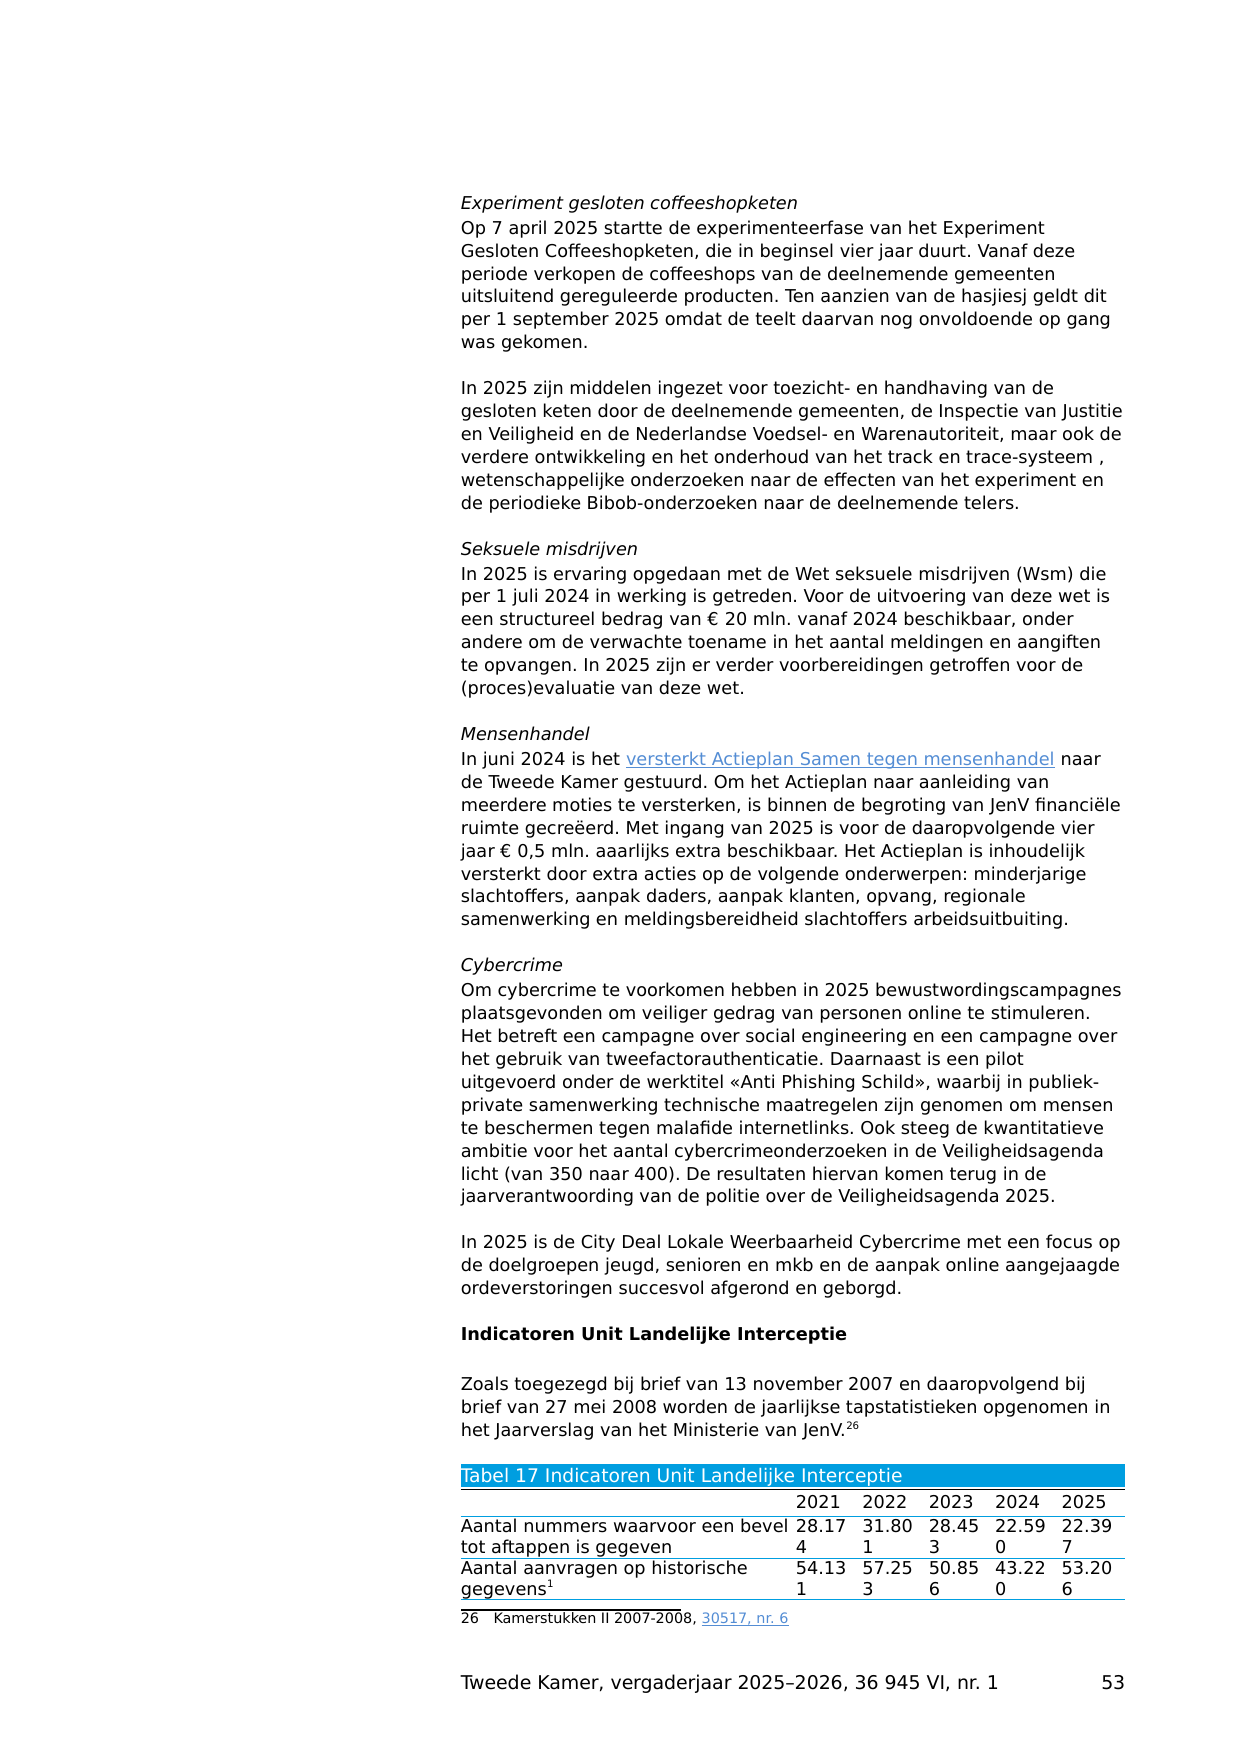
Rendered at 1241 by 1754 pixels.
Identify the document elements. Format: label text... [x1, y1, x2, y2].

table_cell 22.590 [992, 1517, 1058, 1557]
text __Kamerstukken II 2007-2008, 30517, nr. 6 [461, 1610, 1125, 1627]
table_cell 28.174 [793, 1517, 859, 1557]
text Seksuele misdrijven [461, 537, 1125, 559]
table_cell 2025 [1059, 1490, 1125, 1516]
text Indicatoren Unit Landelijke Interceptie [461, 1322, 1125, 1345]
table_cell 43.220 [992, 1559, 1058, 1599]
text In juni 2024 is het versterkt Actieplan Samen tegen mensenhandel naar de Tweede Kamer gestuurd. Om het Actieplan naar aanleiding van meerdere moties te versterken, is binnen de begroting van JenV financiële ruimte gecreëerd. Met ingang van 2025 is voor de daaropvolgende vier jaar € 0,5 mln. aaarlijks extra beschikbaar. Het Actieplan is inhoudelijk versterkt door extra acties op de volgende onderwerpen: minderjarige slachtoffers, aanpak daders, aanpak klanten, opvang, regionale samenwerking en meldingsbereidheid slachtoffers arbeidsuitbuiting. [461, 747, 1125, 930]
text Experiment gesloten coffeeshopketen [461, 191, 1125, 214]
table_cell 28.453 [926, 1517, 992, 1557]
table_cell 31.801 [859, 1517, 926, 1557]
text Op 7 april 2025 startte de experimenteerfase van het Experiment Gesloten Coffeeshopketen, die in beginsel vier jaar duurt. Vanaf deze periode verkopen de coffeeshops van de deelnemende gemeenten uitsluitend gereguleerde producten. Ten aanzien van de hasjiesj geldt dit per 1 september 2025 omdat de teelt daarvan nog onvoldoende op gang was gekomen. [461, 216, 1125, 353]
text In 2025 is de City Deal Lokale Weerbaarheid Cybercrime met een focus op de doelgroepen jeugd, senioren en mkb en de aanpak online aangejaagde ordeverstoringen succesvol afgerond en geborgd. [461, 1230, 1125, 1299]
table_cell Aantal aanvragen op historische gegevens1 [461, 1559, 793, 1599]
text Zoals toegezegd bij brief van 13 november 2007 en daaropvolgend bij brief van 27 mei 2008 worden de jaarlijkse tapstatistieken opgenomen in het Jaarverslag van het Ministerie van JenV. [461, 1372, 1125, 1441]
table_cell 57.253 [859, 1559, 926, 1599]
table_cell [461, 1490, 793, 1516]
table_cell 2023 [926, 1490, 992, 1516]
table_cell 2021 [793, 1490, 859, 1516]
table_cell 54.131 [793, 1559, 859, 1599]
text Om cybercrime te voorkomen hebben in 2025 bewustwordingscampagnes plaatsgevonden om veiliger gedrag van personen online te stimuleren. Het betreft een campagne over social engineering en een campagne over het gebruik van tweefactorauthenticatie. Daarnaast is een pilot uitgevoerd onder de werktitel «Anti Phishing Schild», waarbij in publiek-private samenwerking technische maatregelen zijn genomen om mensen te beschermen tegen malafide internetlinks. Ook steeg de kwantitatieve ambitie voor het aantal cybercrimeonderzoeken in de Veiligheidsagenda licht (van 350 naar 400). De resultaten hiervan komen terug in de jaarverantwoording van de politie over de Veiligheidsagenda 2025. [461, 978, 1125, 1207]
table_cell 22.397 [1059, 1517, 1125, 1557]
table_cell 2022 [859, 1490, 926, 1516]
text Cybercrime [461, 953, 1125, 976]
table_cell 50.856 [926, 1559, 992, 1599]
table_cell 2024 [992, 1490, 1058, 1516]
table_cell Aantal nummers waarvoor een bevel tot aftappen is gegeven [461, 1517, 793, 1557]
table_cell 53.206 [1059, 1559, 1125, 1599]
text In 2025 is ervaring opgedaan met de Wet seksuele misdrijven (Wsm) die per 1 juli 2024 in werking is getreden. Voor de uitvoering van deze wet is een structureel bedrag van € 20 mln. vanaf 2024 beschikbaar, onder andere om de verwachte toename in het aantal meldingen en aangiften te opvangen. In 2025 zijn er verder voorbereidingen getroffen voor de (proces)evaluatie van deze wet. [461, 562, 1125, 699]
text Mensenhandel [461, 722, 1125, 745]
text In 2025 zijn middelen ingezet voor toezicht- en handhaving van de gesloten keten door de deelnemende gemeenten, de Inspectie van Justitie en Veiligheid en de Nederlandse Voedsel- en Warenautoriteit, maar ook de verdere ontwikkeling en het onderhoud van het track en trace-systeem , wetenschappelijke onderzoeken naar de effecten van het experiment en de periodieke Bibob-onderzoeken naar de deelnemende telers. [461, 376, 1125, 514]
